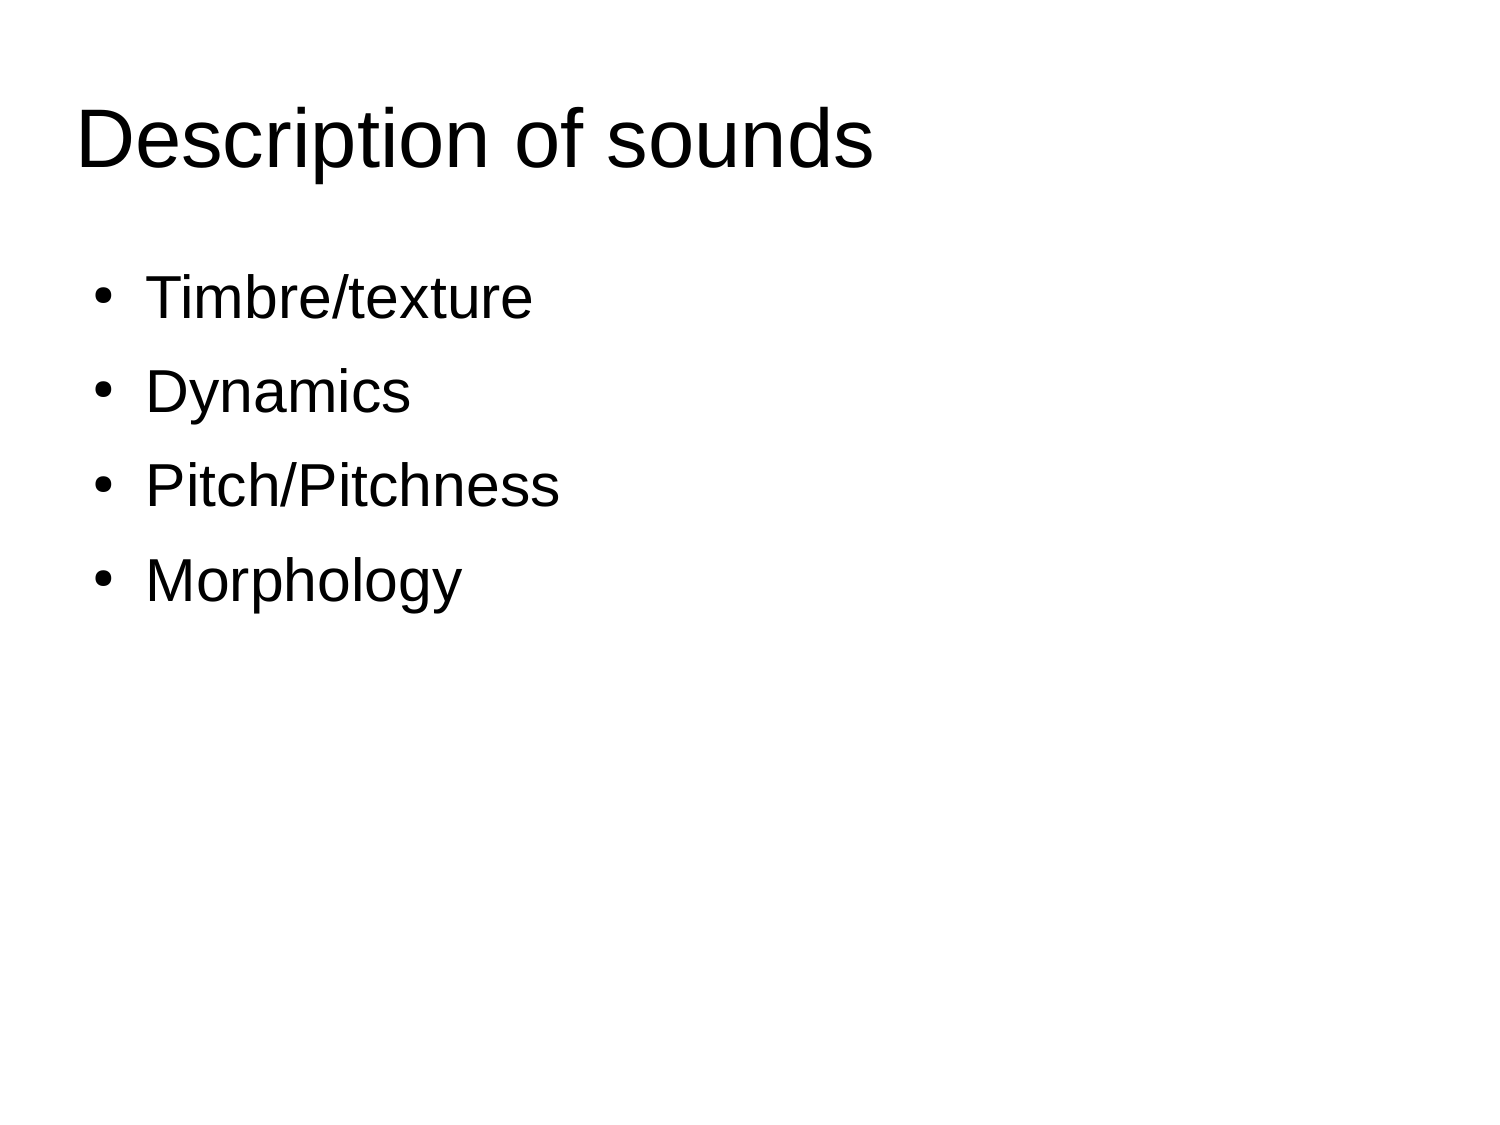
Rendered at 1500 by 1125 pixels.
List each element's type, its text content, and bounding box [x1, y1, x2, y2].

title Description of sounds [74, 44, 1425, 233]
list Timbre/texture Dynamics Pitch/Pitchness Morphology [74, 263, 1425, 856]
